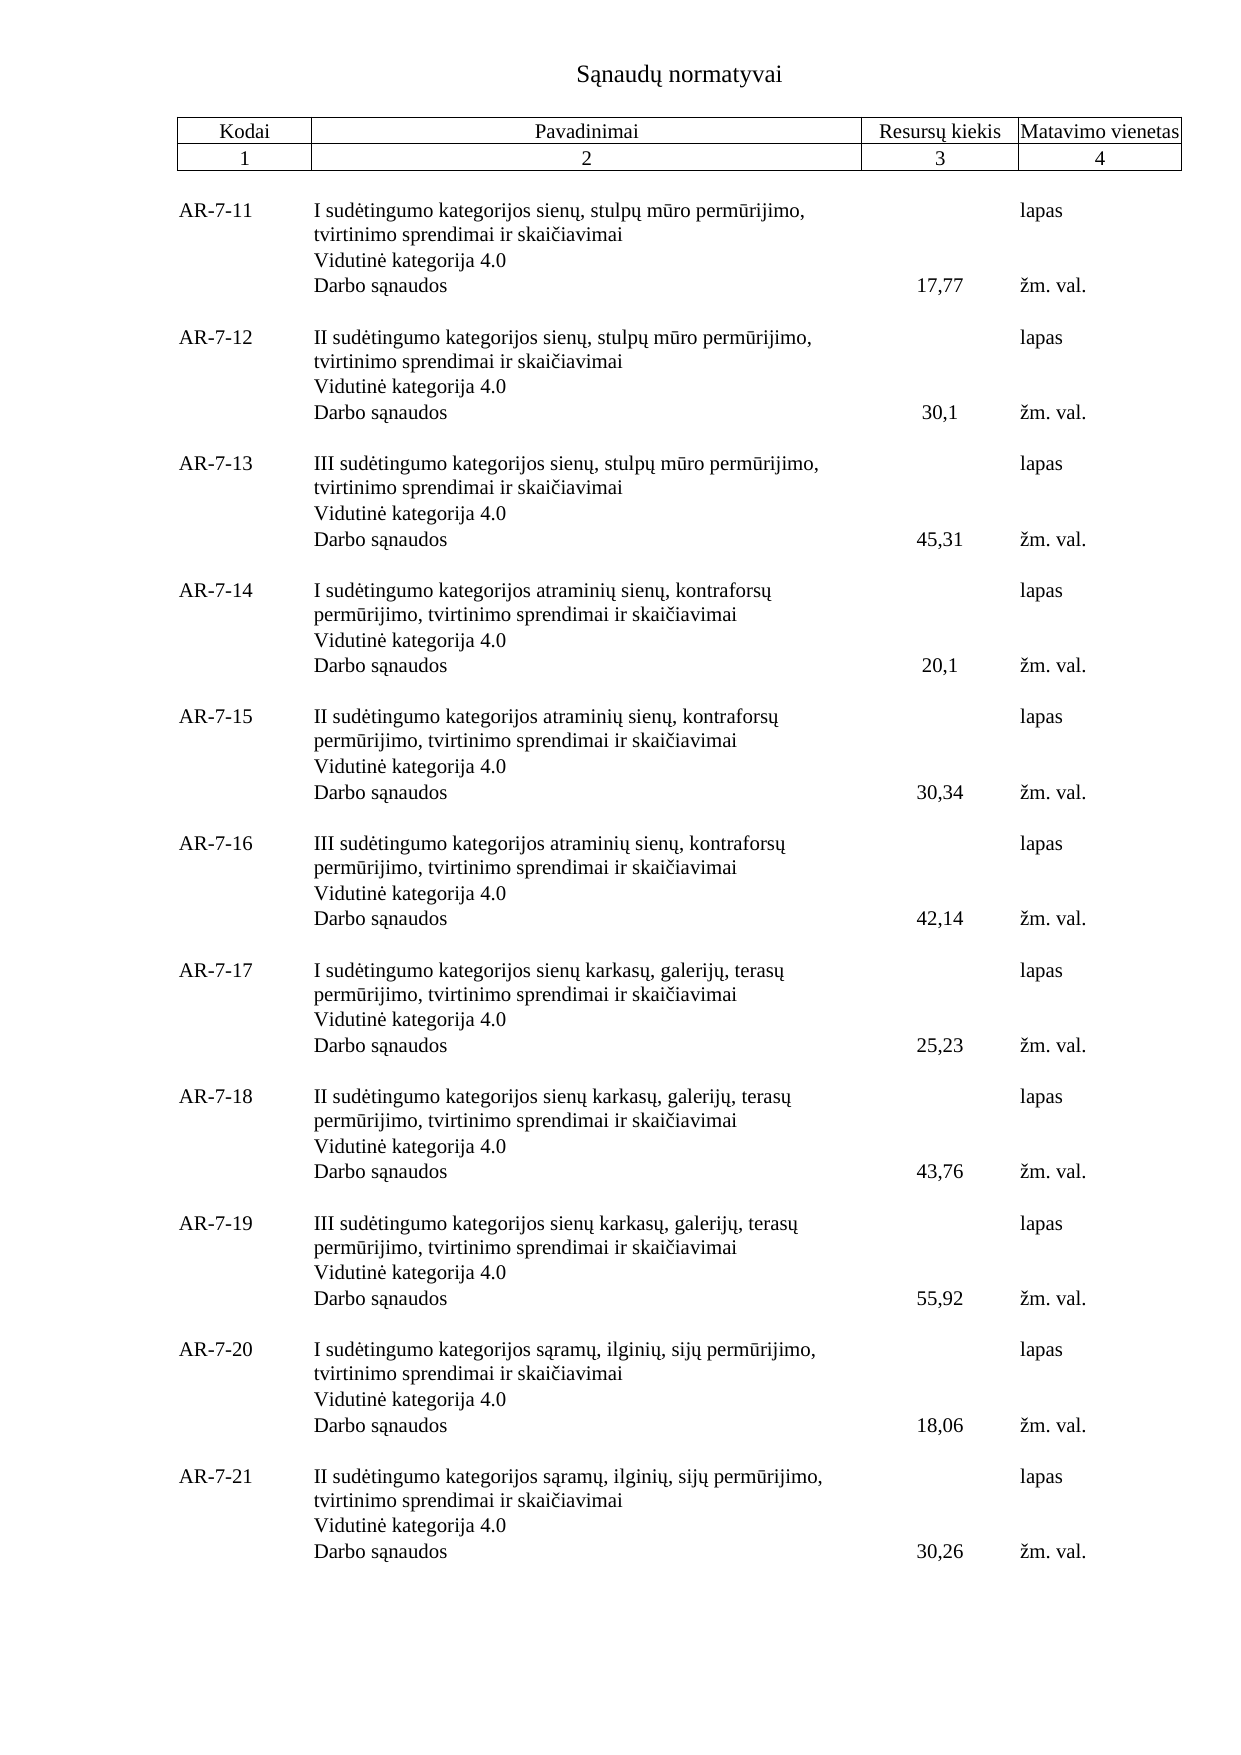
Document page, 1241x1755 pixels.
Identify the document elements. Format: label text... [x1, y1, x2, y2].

text Sąnaudų normatyvai [177, 59, 1181, 88]
